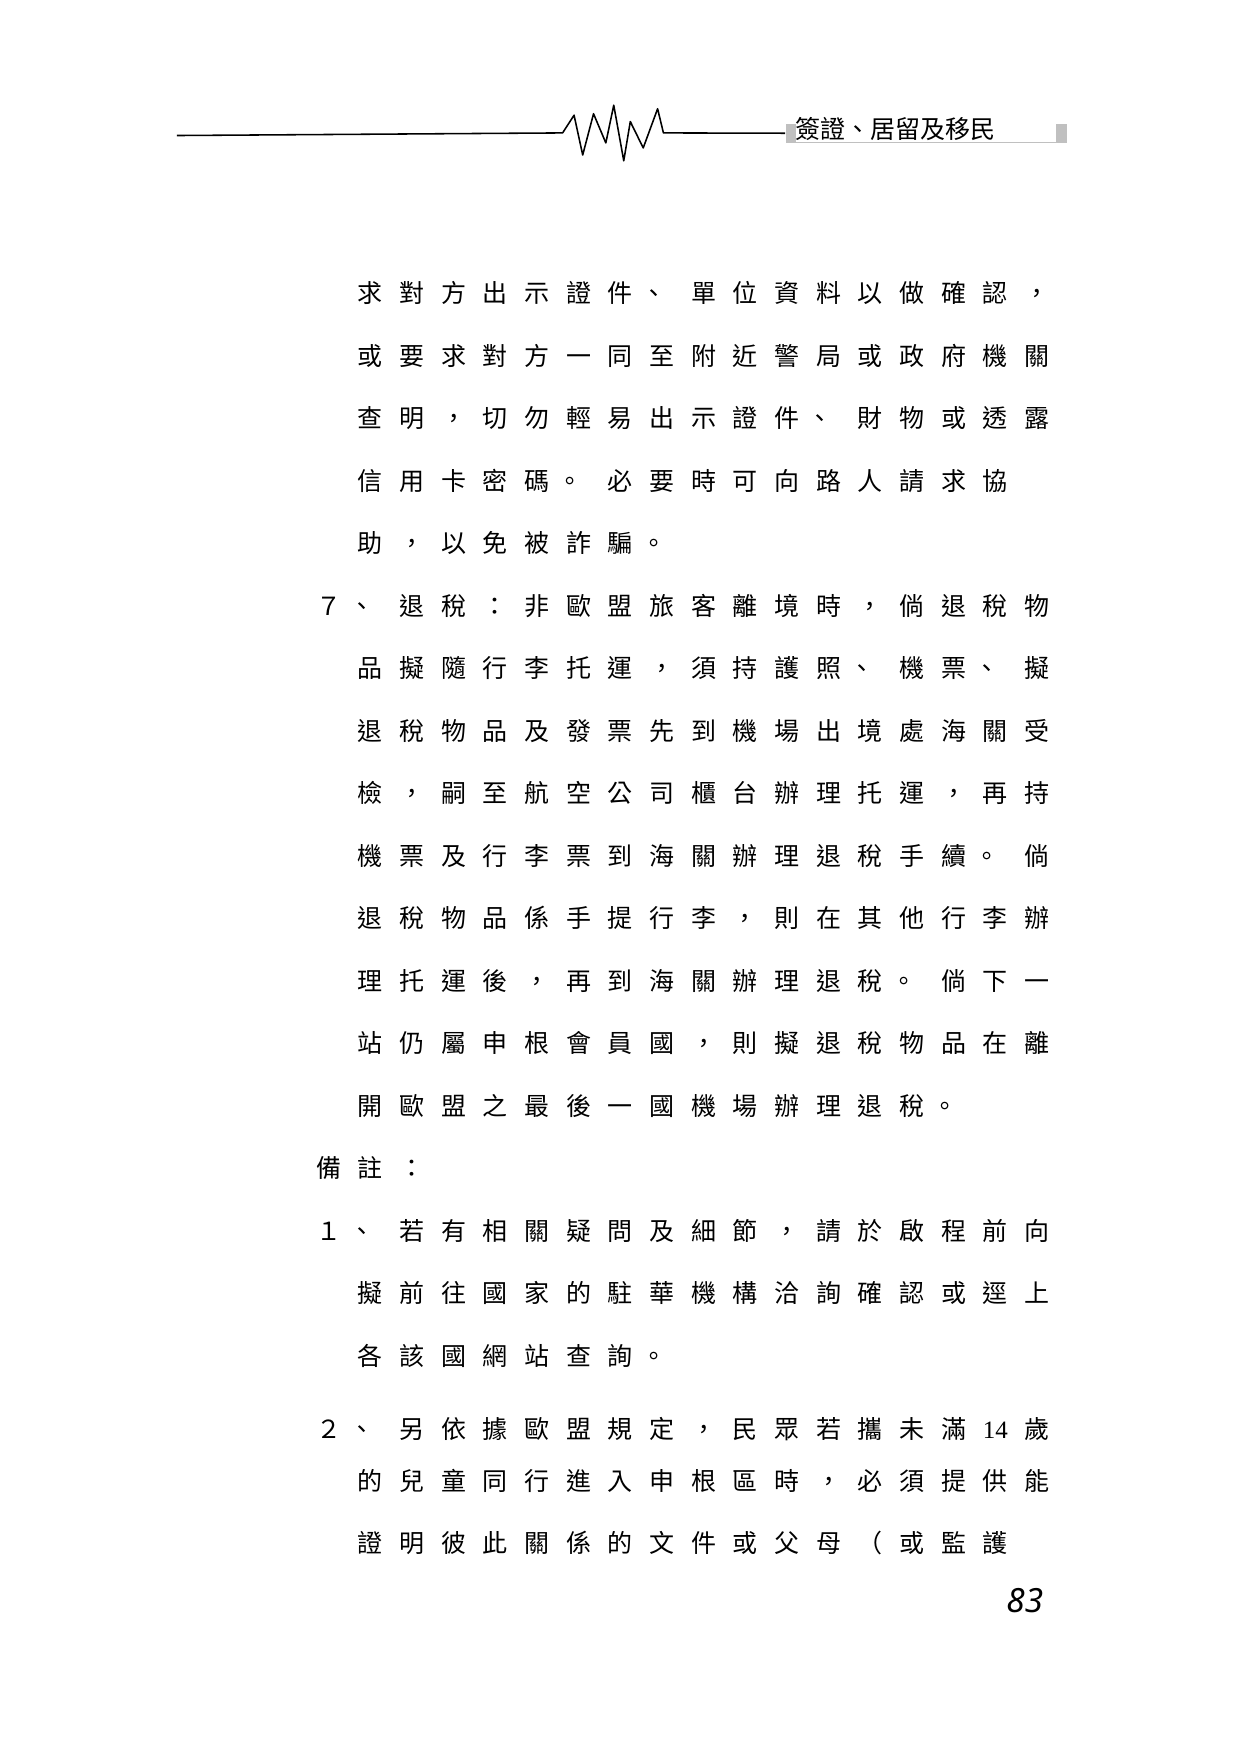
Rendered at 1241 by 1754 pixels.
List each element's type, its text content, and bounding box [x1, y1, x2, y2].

text １、若有相關疑問及細節，請於啟程前向擬前往國家的駐華機構洽詢確認或逕上各該國網站查詢。 [281, 1188, 1058, 1375]
text 備註： [281, 1125, 1058, 1188]
text ２、另依據歐盟規定，民眾若攜未滿14歲的兒童同行進入申根區時，必須提供能證明彼此關係的文件或父母（或監護 [281, 1375, 1058, 1563]
text 求對方出示證件、單位資料以做確認，或要求對方一同至附近警局或政府機關查明，切勿輕易出示證件、財物或透露信用卡密碼。必要時可向路人請求協助，以免被詐騙。 [281, 250, 1058, 563]
text ７、退稅：非歐盟旅客離境時，倘退稅物品擬隨行李托運，須持護照、機票、擬退稅物品及發票先到機場出境處海關受檢，嗣至航空公司櫃台辦理托運，再持機票及行李票到海關辦理退稅手續。倘退稅物品係手提行李，則在其他行李辦理托運後，再到海關辦理退稅。倘下一站仍屬申根會員國，則擬退稅物品在離開歐盟之最後一國機場辦理退稅。 [281, 563, 1058, 1125]
